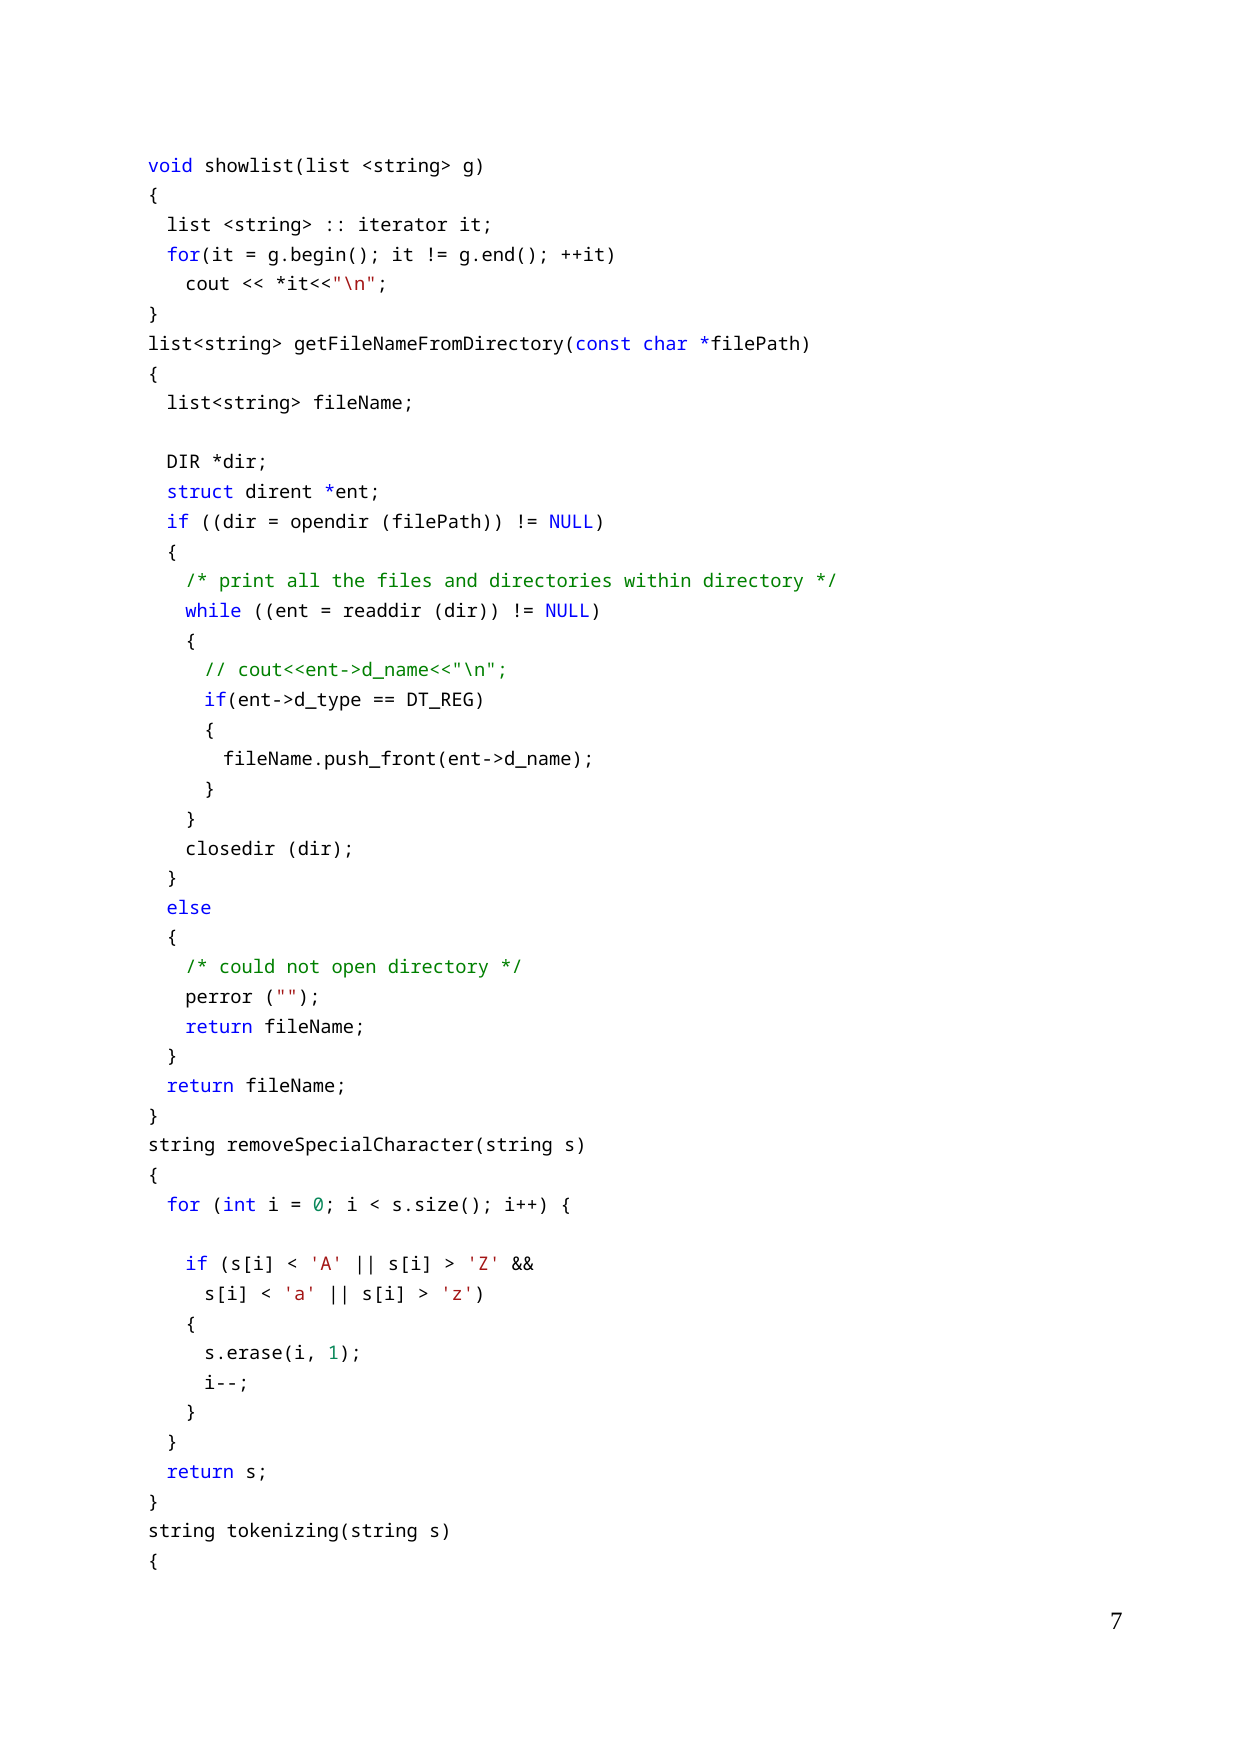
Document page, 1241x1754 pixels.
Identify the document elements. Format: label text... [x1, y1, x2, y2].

text while ((ent = readdir (dir)) != NULL) [148, 593, 1122, 623]
text i--; [148, 1365, 1122, 1395]
text { [148, 1306, 1122, 1335]
text cout << *it<<"\n"; [148, 267, 1122, 296]
text string removeSpecialCharacter(string s) [148, 1127, 1122, 1157]
text for (int i = 0; i < s.size(); i++) { [148, 1187, 1122, 1217]
text void showlist(list <string> g) [148, 148, 1122, 177]
text return s; [148, 1454, 1122, 1484]
text { [148, 177, 1122, 207]
text } [148, 1098, 1122, 1127]
text list<string> getFileNameFromDirectory(const char *filePath) [148, 326, 1122, 356]
text DIR *dir; [148, 445, 1122, 474]
text if ((dir = opendir (filePath)) != NULL) [148, 504, 1122, 534]
text struct dirent *ent; [148, 474, 1122, 504]
text { [148, 534, 1122, 563]
text } [148, 801, 1122, 831]
text /* could not open directory */ [148, 949, 1122, 979]
text { [148, 920, 1122, 949]
text } [148, 1038, 1122, 1068]
text { [148, 623, 1122, 652]
text } [148, 860, 1122, 890]
text closedir (dir); [148, 831, 1122, 860]
text s.erase(i, 1); [148, 1335, 1122, 1365]
text } [148, 1484, 1122, 1513]
text return fileName; [148, 1009, 1122, 1038]
text list <string> :: iterator it; [148, 207, 1122, 237]
text { [148, 1543, 1122, 1573]
text /* print all the files and directories within directory */ [148, 563, 1122, 593]
text if(ent->d_type == DT_REG) [148, 682, 1122, 712]
text { [148, 356, 1122, 385]
text else [148, 890, 1122, 920]
text } [148, 296, 1122, 326]
text fileName.push_front(ent->d_name); [148, 742, 1122, 771]
text } [148, 771, 1122, 801]
text return fileName; [148, 1068, 1122, 1098]
text { [148, 712, 1122, 742]
text perror (""); [148, 979, 1122, 1009]
text string tokenizing(string s) [148, 1513, 1122, 1543]
text if (s[i] < 'A' || s[i] > 'Z' && [148, 1246, 1122, 1276]
text { [148, 1157, 1122, 1187]
text } [148, 1395, 1122, 1424]
text s[i] < 'a' || s[i] > 'z') [148, 1276, 1122, 1306]
text // cout<<ent->d_name<<"\n"; [148, 652, 1122, 682]
text } [148, 1424, 1122, 1454]
text list<string> fileName; [148, 385, 1122, 415]
text for(it = g.begin(); it != g.end(); ++it) [148, 237, 1122, 267]
